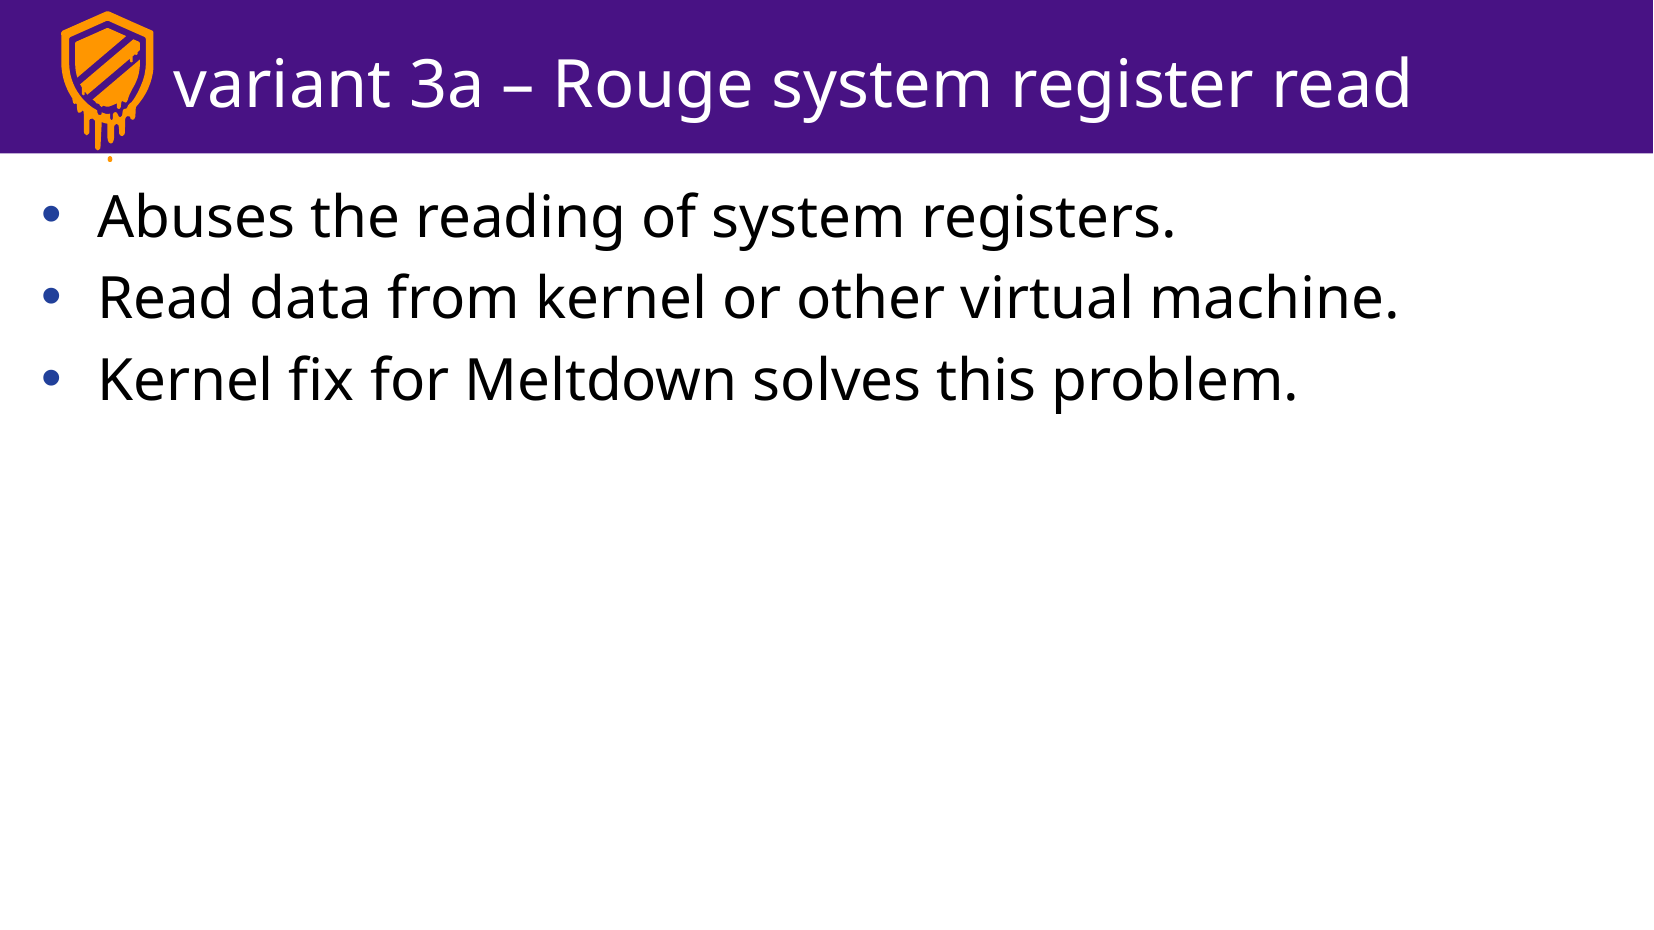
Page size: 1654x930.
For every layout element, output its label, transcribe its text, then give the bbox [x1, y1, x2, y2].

picture [60, 10, 154, 162]
list Abuses the reading of system registers. Read data from kernel or other virtual machine. Kernel fix for Meltdown solves this problem. [25, 171, 1630, 786]
title variant 3a – Rouge system register read [8, 8, 1653, 154]
